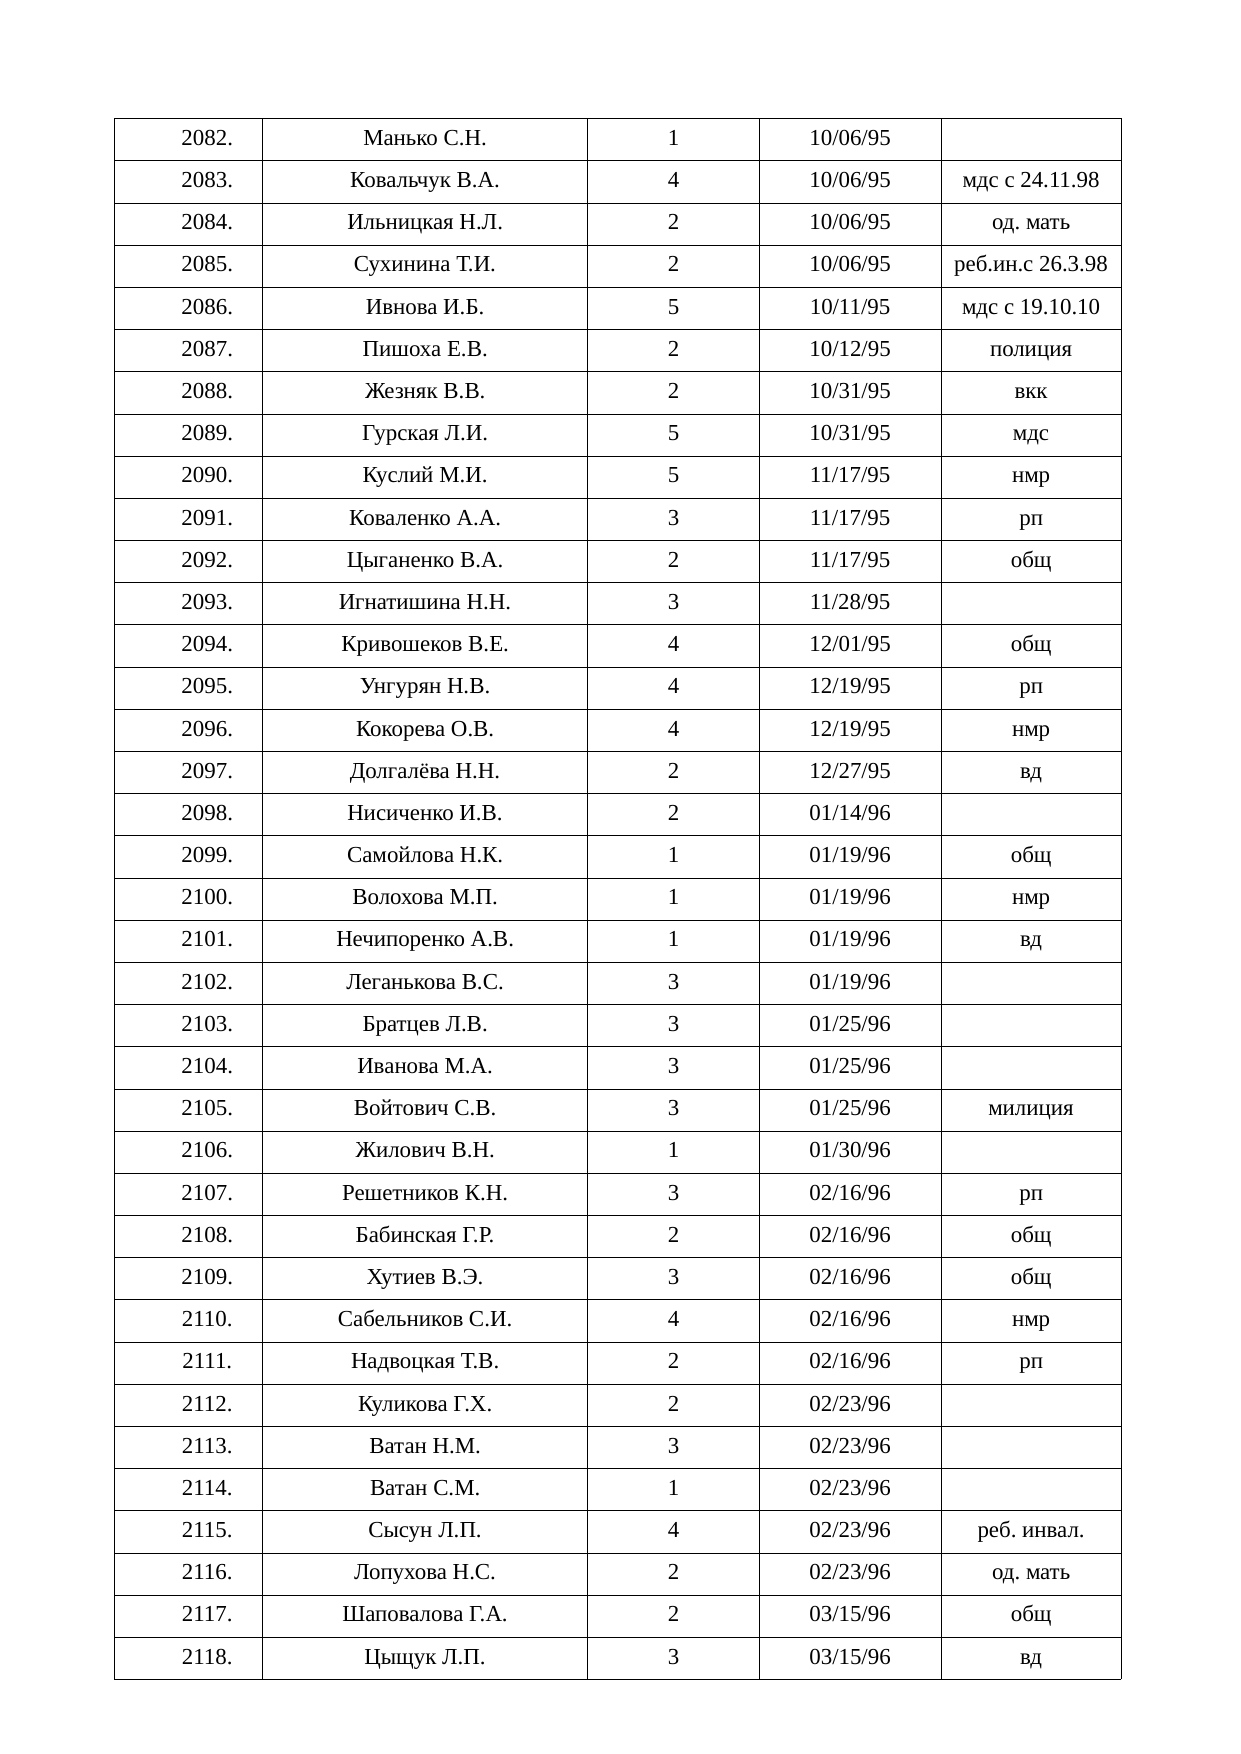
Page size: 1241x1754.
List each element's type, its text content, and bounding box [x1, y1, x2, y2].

table_cell [942, 1005, 1121, 1046]
table_cell полиция [942, 330, 1121, 371]
table_cell 4 [588, 1511, 759, 1552]
table_cell 06.10.95 [760, 161, 941, 202]
table_cell 2 [588, 1385, 759, 1426]
table_cell 3 [588, 499, 759, 540]
table_cell [115, 1385, 262, 1426]
table_cell 16.02.96 [760, 1258, 941, 1299]
table_cell мдс с 24.11.98 [942, 161, 1121, 202]
table_cell [115, 372, 262, 413]
table_cell 2 [588, 752, 759, 793]
table_cell 4 [588, 668, 759, 709]
table_cell 2 [588, 330, 759, 371]
table_cell 23.02.96 [760, 1554, 941, 1595]
table_cell од. мать [942, 204, 1121, 245]
table_cell [115, 1300, 262, 1342]
table_cell [942, 119, 1121, 160]
table_cell общ [942, 625, 1121, 667]
table_cell 19.01.96 [760, 921, 941, 962]
table_cell 06.10.95 [760, 204, 941, 245]
table_cell вд [942, 1638, 1121, 1679]
table_cell [115, 710, 262, 751]
table_cell 1 [588, 921, 759, 962]
table_cell 15.03.96 [760, 1596, 941, 1637]
table_cell 2 [588, 1343, 759, 1384]
table_cell од. мать [942, 1554, 1121, 1595]
table_cell [115, 1258, 262, 1299]
table_cell 3 [588, 1005, 759, 1046]
table_cell [115, 879, 262, 920]
table_cell Леганькова В.С. [263, 963, 587, 1004]
table_cell [115, 246, 262, 287]
table_cell мдс [942, 415, 1121, 456]
table_cell общ [942, 836, 1121, 877]
table_cell 5 [588, 288, 759, 329]
table_cell 01.12.95 [760, 625, 941, 667]
table_cell Нечипоренко А.В. [263, 921, 587, 962]
table_cell Манько С.Н. [263, 119, 587, 160]
table_cell 2 [588, 541, 759, 582]
table_cell Коваленко А.А. [263, 499, 587, 540]
table_cell [942, 794, 1121, 835]
table_cell 2 [588, 246, 759, 287]
table_cell Хутиев В.Э. [263, 1258, 587, 1299]
table_cell 2 [588, 1216, 759, 1257]
table_cell [115, 119, 262, 160]
table_cell 3 [588, 1258, 759, 1299]
table_cell рп [942, 499, 1121, 540]
table_cell [115, 1090, 262, 1131]
table_cell [115, 1469, 262, 1510]
table_cell [115, 921, 262, 962]
table_cell Цыщук Л.П. [263, 1638, 587, 1679]
table_cell нмр [942, 879, 1121, 920]
table_cell 5 [588, 457, 759, 498]
table_cell Войтович С.В. [263, 1090, 587, 1131]
table_cell [115, 457, 262, 498]
table_cell 1 [588, 836, 759, 877]
table_cell мдс с 19.10.10 [942, 288, 1121, 329]
table_cell Долгалёва Н.Н. [263, 752, 587, 793]
table_cell Куслий М.И. [263, 457, 587, 498]
table_cell 19.12.95 [760, 668, 941, 709]
table_cell 19.12.95 [760, 710, 941, 751]
table_cell вд [942, 921, 1121, 962]
table_cell 17.11.95 [760, 457, 941, 498]
table_cell вд [942, 752, 1121, 793]
table_cell 3 [588, 1427, 759, 1468]
table_cell общ [942, 1258, 1121, 1299]
table_cell 3 [588, 1047, 759, 1088]
table_cell Иванова М.А. [263, 1047, 587, 1088]
table_cell 16.02.96 [760, 1174, 941, 1215]
table_cell 23.02.96 [760, 1469, 941, 1510]
table_cell 3 [588, 1090, 759, 1131]
table_cell Жилович В.Н. [263, 1132, 587, 1173]
table_cell [115, 1174, 262, 1215]
table_cell 31.10.95 [760, 372, 941, 413]
table_cell 3 [588, 1638, 759, 1679]
table_cell 31.10.95 [760, 415, 941, 456]
table_cell Игнатишина Н.Н. [263, 583, 587, 624]
table_cell [115, 330, 262, 371]
table_cell 25.01.96 [760, 1090, 941, 1131]
table_cell нмр [942, 1300, 1121, 1342]
table_cell Куликова Г.Х. [263, 1385, 587, 1426]
table_cell [942, 1427, 1121, 1468]
table_cell [115, 1216, 262, 1257]
table_cell 28.11.95 [760, 583, 941, 624]
table_cell Цыганенко В.А. [263, 541, 587, 582]
table_cell Братцев Л.В. [263, 1005, 587, 1046]
table_cell Сысун Л.П. [263, 1511, 587, 1552]
table_cell [115, 794, 262, 835]
table_cell 4 [588, 625, 759, 667]
table_cell [115, 625, 262, 667]
table_cell реб.ин.с 26.3.98 [942, 246, 1121, 287]
table_cell 15.03.96 [760, 1638, 941, 1679]
table_cell [115, 1005, 262, 1046]
table_cell [942, 1385, 1121, 1426]
table_cell 3 [588, 1174, 759, 1215]
table_cell 06.10.95 [760, 246, 941, 287]
table_cell [115, 1427, 262, 1468]
table_cell [115, 836, 262, 877]
table_cell Волохова М.П. [263, 879, 587, 920]
table_cell 2 [588, 794, 759, 835]
table_cell 14.01.96 [760, 794, 941, 835]
table_cell реб. инвал. [942, 1511, 1121, 1552]
table_cell милиция [942, 1090, 1121, 1131]
table_cell Пишоха Е.В. [263, 330, 587, 371]
table_cell 4 [588, 161, 759, 202]
table_cell вкк [942, 372, 1121, 413]
table_cell Решетников К.Н. [263, 1174, 587, 1215]
table_cell 19.01.96 [760, 879, 941, 920]
table_cell [942, 1132, 1121, 1173]
table_cell 2 [588, 1596, 759, 1637]
table_cell Кокорева О.В. [263, 710, 587, 751]
table_cell 4 [588, 710, 759, 751]
table_cell рп [942, 1343, 1121, 1384]
table_cell общ [942, 1596, 1121, 1637]
table_cell 23.02.96 [760, 1385, 941, 1426]
table_cell 23.02.96 [760, 1427, 941, 1468]
table_cell Шаповалова Г.А. [263, 1596, 587, 1637]
table_cell Надвоцкая Т.В. [263, 1343, 587, 1384]
table_cell общ [942, 1216, 1121, 1257]
table_cell Сухинина Т.И. [263, 246, 587, 287]
table_cell [115, 288, 262, 329]
table_cell 19.01.96 [760, 836, 941, 877]
table_cell Ватан С.М. [263, 1469, 587, 1510]
table_cell 27.12.95 [760, 752, 941, 793]
table_cell рп [942, 668, 1121, 709]
table_cell Ильницкая Н.Л. [263, 204, 587, 245]
table_cell общ [942, 541, 1121, 582]
table_cell 16.02.96 [760, 1343, 941, 1384]
table_cell рп [942, 1174, 1121, 1215]
table_cell 23.02.96 [760, 1511, 941, 1552]
table_cell Унгурян Н.В. [263, 668, 587, 709]
table_cell Гурская Л.И. [263, 415, 587, 456]
table_cell 3 [588, 583, 759, 624]
table_cell 19.01.96 [760, 963, 941, 1004]
table_cell [115, 1554, 262, 1595]
table_cell [115, 1047, 262, 1088]
table_cell Нисиченко И.В. [263, 794, 587, 835]
table_cell [115, 541, 262, 582]
table_cell [115, 668, 262, 709]
table_cell нмр [942, 457, 1121, 498]
table_cell 1 [588, 879, 759, 920]
table_cell 17.11.95 [760, 499, 941, 540]
table_cell [115, 1511, 262, 1552]
table_cell 5 [588, 415, 759, 456]
table_cell нмр [942, 710, 1121, 751]
table_cell Жезняк В.В. [263, 372, 587, 413]
table_cell [115, 963, 262, 1004]
table_cell [115, 1343, 262, 1384]
table_cell [115, 752, 262, 793]
table_cell 2 [588, 204, 759, 245]
table_cell 06.10.95 [760, 119, 941, 160]
table_cell 12.10.95 [760, 330, 941, 371]
table_cell [115, 499, 262, 540]
table_cell [942, 963, 1121, 1004]
table_cell 2 [588, 372, 759, 413]
table_cell [115, 415, 262, 456]
table_cell 11.10.95 [760, 288, 941, 329]
table_cell 16.02.96 [760, 1216, 941, 1257]
table_cell 1 [588, 1132, 759, 1173]
table_cell Самойлова Н.К. [263, 836, 587, 877]
table_cell Лопухова Н.С. [263, 1554, 587, 1595]
table_cell [942, 1047, 1121, 1088]
table_cell [115, 1132, 262, 1173]
table_cell Ковальчук В.А. [263, 161, 587, 202]
table_cell 25.01.96 [760, 1005, 941, 1046]
table_cell 2 [588, 1554, 759, 1595]
table_cell 4 [588, 1300, 759, 1342]
table_cell [942, 583, 1121, 624]
table_cell Бабинская Г.Р. [263, 1216, 587, 1257]
table_cell [942, 1469, 1121, 1510]
table_cell 1 [588, 119, 759, 160]
table_cell 17.11.95 [760, 541, 941, 582]
table_cell 30.01.96 [760, 1132, 941, 1173]
table_cell 25.01.96 [760, 1047, 941, 1088]
table_cell [115, 1638, 262, 1679]
table_cell [115, 161, 262, 202]
table_cell 16.02.96 [760, 1300, 941, 1342]
table_cell 1 [588, 1469, 759, 1510]
table_cell [115, 1596, 262, 1637]
table_cell Ивнова И.Б. [263, 288, 587, 329]
table_cell 3 [588, 963, 759, 1004]
table_cell Ватан Н.М. [263, 1427, 587, 1468]
table_cell Сабельников С.И. [263, 1300, 587, 1342]
table_cell [115, 583, 262, 624]
table_cell Кривошеков В.Е. [263, 625, 587, 667]
table_cell [115, 204, 262, 245]
